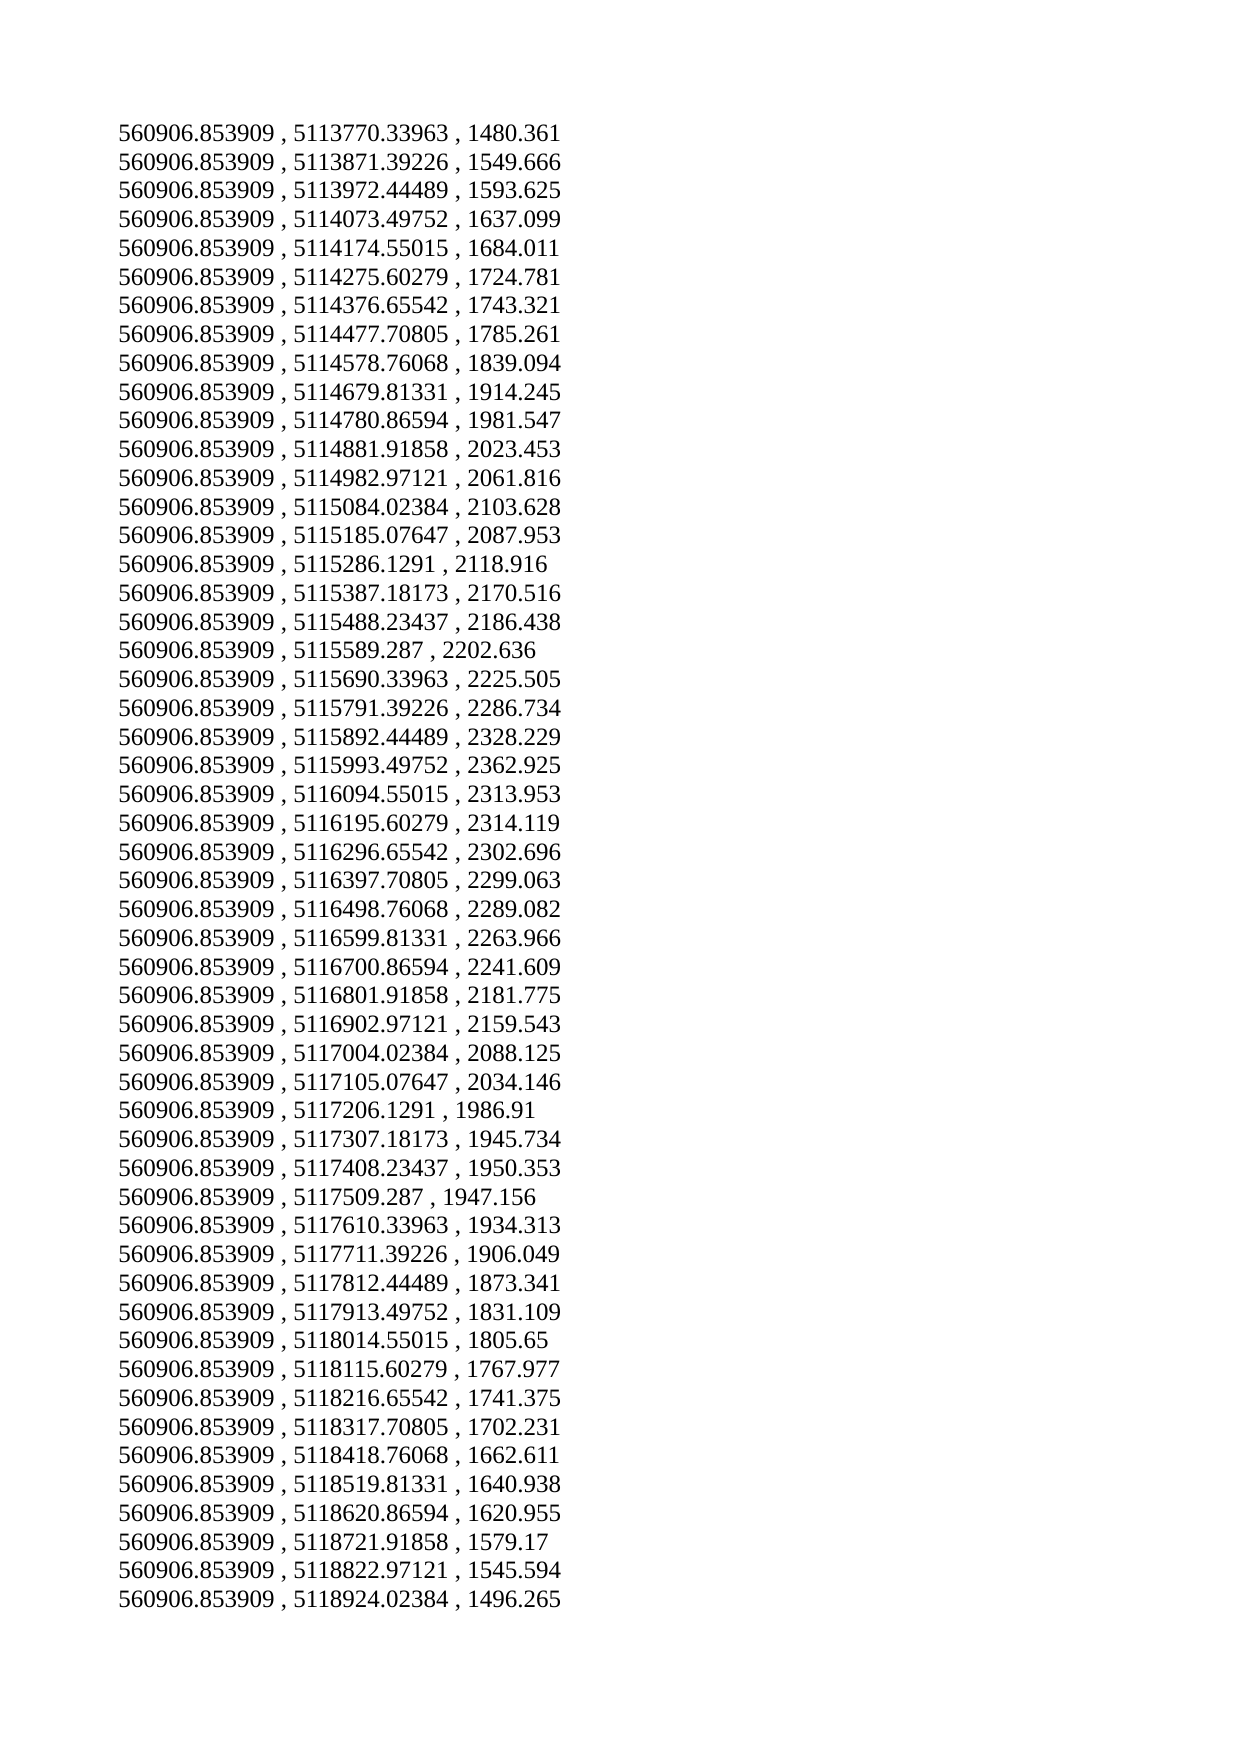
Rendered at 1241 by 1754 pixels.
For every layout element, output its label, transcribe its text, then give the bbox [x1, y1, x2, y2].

text 560906.853909 , 5117004.02384 , 2088.125 [118, 1038, 1122, 1067]
text 560906.853909 , 5115488.23437 , 2186.438 [118, 607, 1122, 636]
text 560906.853909 , 5115084.02384 , 2103.628 [118, 492, 1122, 521]
text 560906.853909 , 5116296.65542 , 2302.696 [118, 837, 1122, 866]
text 560906.853909 , 5115791.39226 , 2286.734 [118, 693, 1122, 722]
text 560906.853909 , 5114679.81331 , 1914.245 [118, 377, 1122, 406]
text 560906.853909 , 5116801.91858 , 2181.775 [118, 981, 1122, 1009]
text 560906.853909 , 5114376.65542 , 1743.321 [118, 291, 1122, 319]
text 560906.853909 , 5118014.55015 , 1805.65 [118, 1326, 1122, 1354]
text 560906.853909 , 5117105.07647 , 2034.146 [118, 1067, 1122, 1096]
text 560906.853909 , 5114477.70805 , 1785.261 [118, 319, 1122, 348]
text 560906.853909 , 5115993.49752 , 2362.925 [118, 751, 1122, 779]
text 560906.853909 , 5117307.18173 , 1945.734 [118, 1124, 1122, 1153]
text 560906.853909 , 5118721.91858 , 1579.17 [118, 1527, 1122, 1556]
text 560906.853909 , 5117610.33963 , 1934.313 [118, 1211, 1122, 1239]
text 560906.853909 , 5116397.70805 , 2299.063 [118, 866, 1122, 894]
text 560906.853909 , 5118620.86594 , 1620.955 [118, 1498, 1122, 1527]
text 560906.853909 , 5115690.33963 , 2225.505 [118, 664, 1122, 693]
text 560906.853909 , 5113871.39226 , 1549.666 [118, 147, 1122, 176]
text 560906.853909 , 5117206.1291 , 1986.91 [118, 1096, 1122, 1124]
text 560906.853909 , 5117509.287 , 1947.156 [118, 1182, 1122, 1211]
text 560906.853909 , 5115286.1291 , 2118.916 [118, 549, 1122, 578]
text 560906.853909 , 5117408.23437 , 1950.353 [118, 1153, 1122, 1182]
text 560906.853909 , 5115892.44489 , 2328.229 [118, 722, 1122, 751]
text 560906.853909 , 5116094.55015 , 2313.953 [118, 779, 1122, 808]
text 560906.853909 , 5116599.81331 , 2263.966 [118, 923, 1122, 952]
text 560906.853909 , 5118418.76068 , 1662.611 [118, 1441, 1122, 1469]
text 560906.853909 , 5113770.33963 , 1480.361 [118, 118, 1122, 147]
text 560906.853909 , 5115185.07647 , 2087.953 [118, 521, 1122, 549]
text 560906.853909 , 5116700.86594 , 2241.609 [118, 952, 1122, 981]
text 560906.853909 , 5113972.44489 , 1593.625 [118, 176, 1122, 204]
text 560906.853909 , 5117913.49752 , 1831.109 [118, 1297, 1122, 1326]
text 560906.853909 , 5114275.60279 , 1724.781 [118, 262, 1122, 291]
text 560906.853909 , 5114881.91858 , 2023.453 [118, 434, 1122, 463]
text 560906.853909 , 5117711.39226 , 1906.049 [118, 1239, 1122, 1268]
text 560906.853909 , 5115387.18173 , 2170.516 [118, 578, 1122, 607]
text 560906.853909 , 5118519.81331 , 1640.938 [118, 1469, 1122, 1498]
text 560906.853909 , 5118216.65542 , 1741.375 [118, 1383, 1122, 1412]
text 560906.853909 , 5116195.60279 , 2314.119 [118, 808, 1122, 837]
text 560906.853909 , 5118115.60279 , 1767.977 [118, 1354, 1122, 1383]
text 560906.853909 , 5117812.44489 , 1873.341 [118, 1268, 1122, 1297]
text 560906.853909 , 5118317.70805 , 1702.231 [118, 1412, 1122, 1441]
text 560906.853909 , 5114174.55015 , 1684.011 [118, 233, 1122, 262]
text 560906.853909 , 5116902.97121 , 2159.543 [118, 1009, 1122, 1038]
text 560906.853909 , 5118924.02384 , 1496.265 [118, 1584, 1122, 1613]
text 560906.853909 , 5114073.49752 , 1637.099 [118, 204, 1122, 233]
text 560906.853909 , 5116498.76068 , 2289.082 [118, 894, 1122, 923]
text 560906.853909 , 5115589.287 , 2202.636 [118, 636, 1122, 664]
text 560906.853909 , 5118822.97121 , 1545.594 [118, 1556, 1122, 1584]
text 560906.853909 , 5114982.97121 , 2061.816 [118, 463, 1122, 492]
text 560906.853909 , 5114780.86594 , 1981.547 [118, 406, 1122, 434]
text 560906.853909 , 5114578.76068 , 1839.094 [118, 348, 1122, 377]
